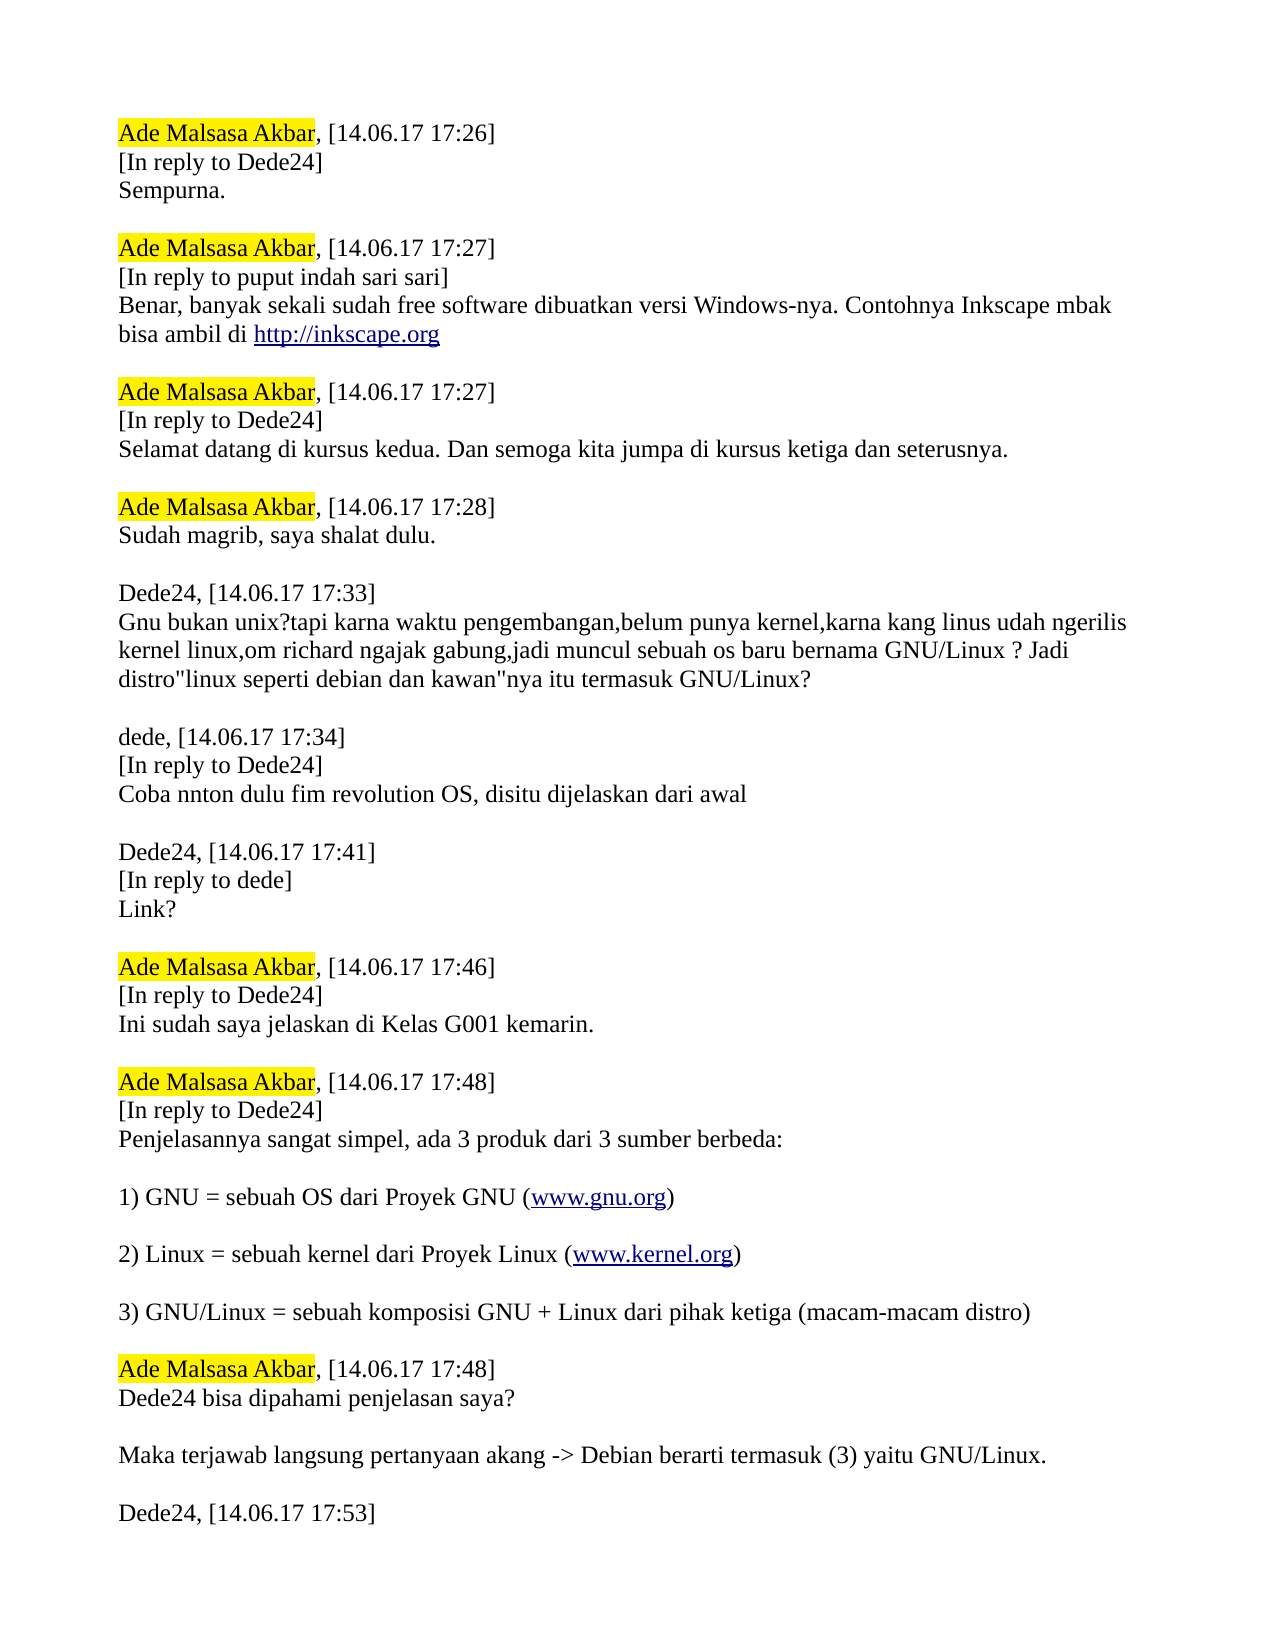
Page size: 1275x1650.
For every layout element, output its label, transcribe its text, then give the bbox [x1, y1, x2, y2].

text Dede24, [14.06.17 17:53] [118, 1498, 1157, 1527]
text Ade Malsasa Akbar, [14.06.17 17:48] [118, 1067, 1157, 1096]
text [In reply to Dede24] [118, 751, 1157, 779]
text Link? [118, 894, 1157, 923]
text 2) Linux = sebuah kernel dari Proyek Linux (www.kernel.org) [118, 1239, 1157, 1268]
text Gnu bukan unix?tapi karna waktu pengembangan,belum punya kernel,karna kang linus udah ngerilis kernel linux,om richard ngajak gabung,jadi muncul sebuah os baru bernama GNU/Linux ? Jadi distro"linux seperti debian dan kawan"nya itu termasuk GNU/Linux? [118, 607, 1157, 693]
text Ade Malsasa Akbar, [14.06.17 17:48] [118, 1354, 1157, 1383]
text Ini sudah saya jelaskan di Kelas G001 kemarin. [118, 1009, 1157, 1038]
text [In reply to Dede24] [118, 981, 1157, 1009]
text Benar, banyak sekali sudah free software dibuatkan versi Windows-nya. Contohnya Inkscape mbak bisa ambil di http://inkscape.org [118, 291, 1157, 348]
text Maka terjawab langsung pertanyaan akang -> Debian berarti termasuk (3) yaitu GNU/Linux. [118, 1441, 1157, 1469]
text [In reply to Dede24] [118, 147, 1157, 176]
text Penjelasannya sangat simpel, ada 3 produk dari 3 sumber berbeda: [118, 1124, 1157, 1153]
text [In reply to Dede24] [118, 1096, 1157, 1124]
text 3) GNU/Linux = sebuah komposisi GNU + Linux dari pihak ketiga (macam-macam distro) [118, 1297, 1157, 1326]
text Dede24, [14.06.17 17:33] [118, 578, 1157, 607]
text [In reply to dede] [118, 866, 1157, 894]
text [In reply to puput indah sari sari] [118, 262, 1157, 291]
text Ade Malsasa Akbar, [14.06.17 17:46] [118, 952, 1157, 981]
text Ade Malsasa Akbar, [14.06.17 17:27] [118, 377, 1157, 406]
text [In reply to Dede24] [118, 406, 1157, 434]
text Ade Malsasa Akbar, [14.06.17 17:27] [118, 233, 1157, 262]
text Sudah magrib, saya shalat dulu. [118, 521, 1157, 549]
text Selamat datang di kursus kedua. Dan semoga kita jumpa di kursus ketiga dan seterusnya. [118, 434, 1157, 463]
text dede, [14.06.17 17:34] [118, 722, 1157, 751]
text Sempurna. [118, 176, 1157, 204]
text Dede24 bisa dipahami penjelasan saya? [118, 1383, 1157, 1412]
text Ade Malsasa Akbar, [14.06.17 17:28] [118, 492, 1157, 521]
text Ade Malsasa Akbar, [14.06.17 17:26] [118, 118, 1157, 147]
text 1) GNU = sebuah OS dari Proyek GNU (www.gnu.org) [118, 1182, 1157, 1211]
text Dede24, [14.06.17 17:41] [118, 837, 1157, 866]
text Coba nnton dulu fim revolution OS, disitu dijelaskan dari awal [118, 779, 1157, 808]
